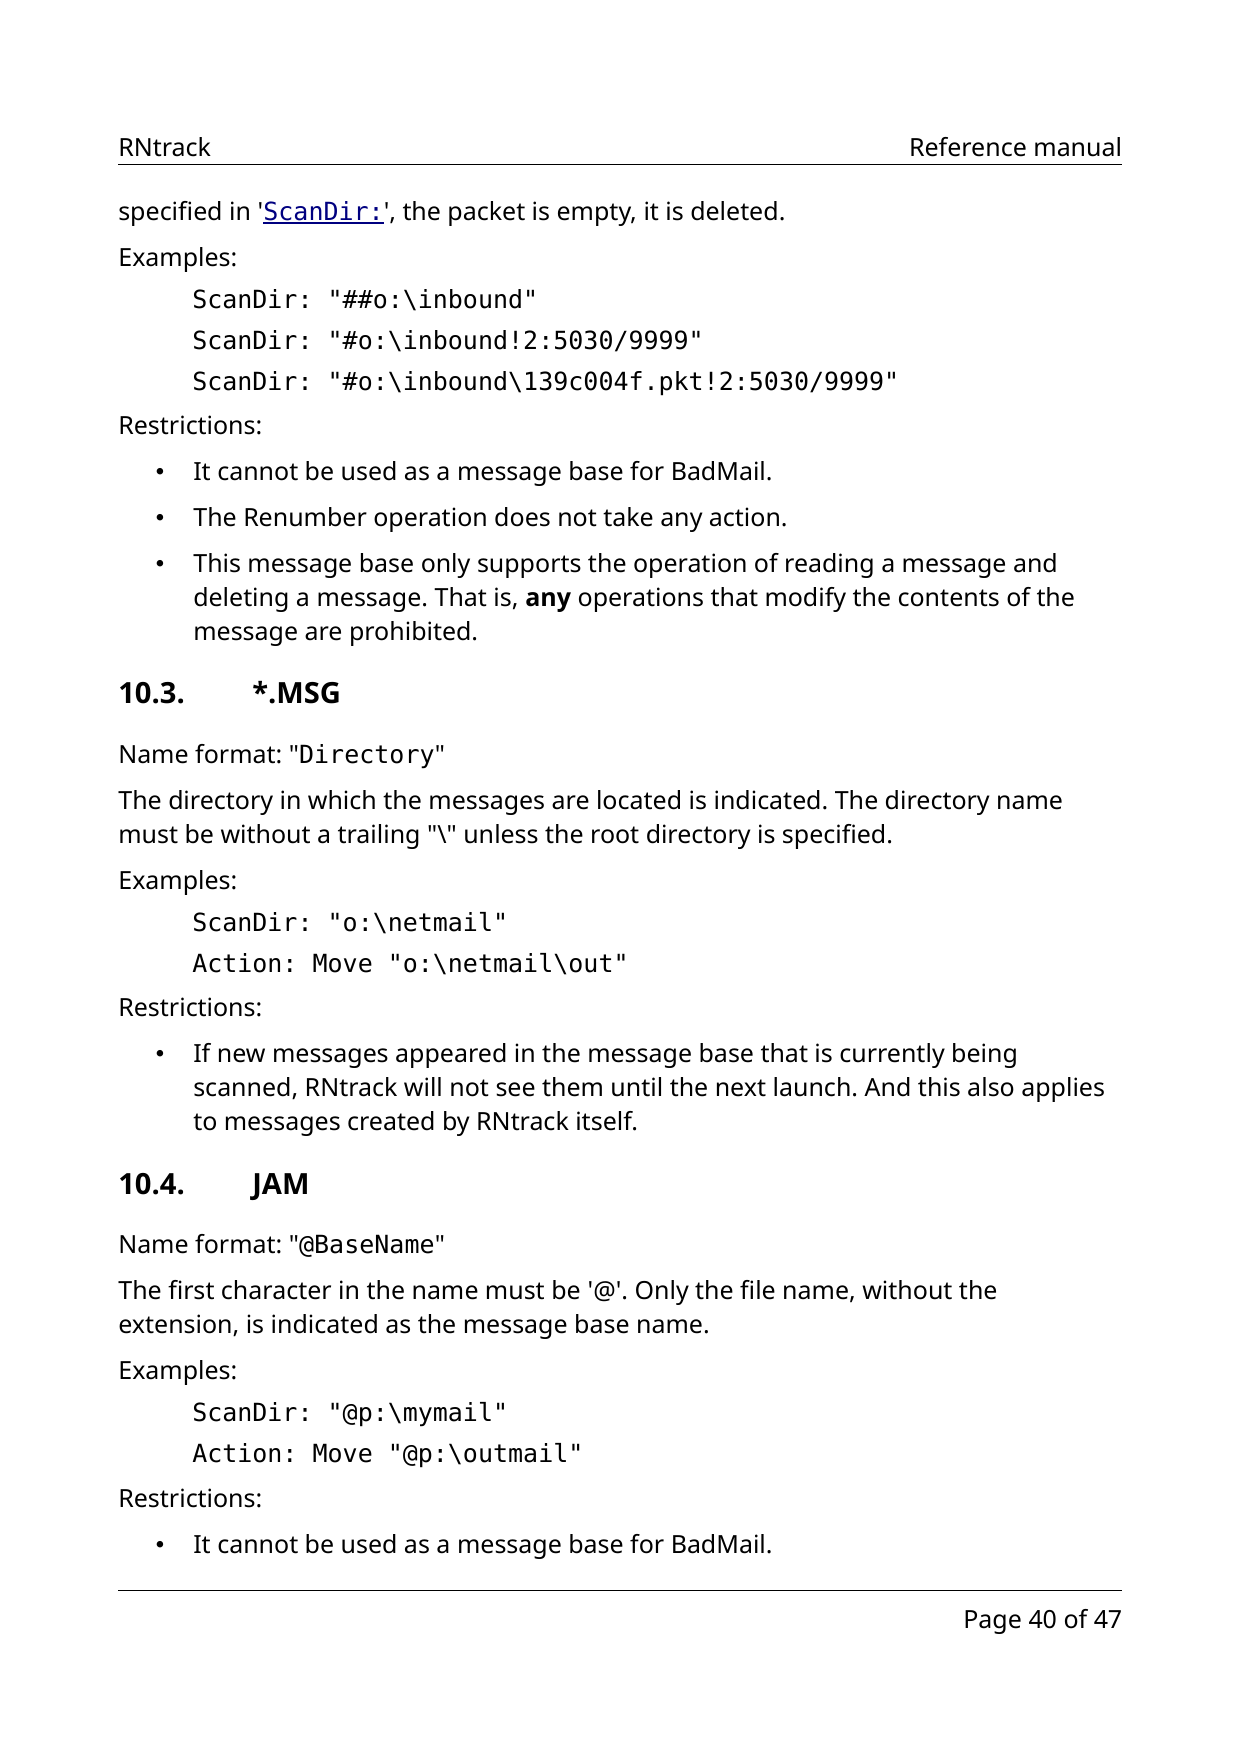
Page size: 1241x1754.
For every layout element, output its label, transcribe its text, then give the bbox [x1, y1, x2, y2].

text Action: Move "o:\netmail\out" [192, 949, 1122, 978]
text Action: Move "@p:\outmail" [192, 1439, 1122, 1469]
text ScanDir: "##o:\inbound" [192, 285, 1122, 314]
list It cannot be used as a message base for BadMail. [156, 1526, 1122, 1560]
text ScanDir: "#o:\inbound\139c004f.pkt!2:5030/9999" [192, 367, 1122, 396]
list It cannot be used as a message base for BadMail. [156, 454, 1122, 488]
text Restrictions: [118, 990, 1122, 1024]
subtitle *.MSG [118, 673, 1122, 712]
list The Renumber operation does not take any action. [156, 500, 1122, 534]
text Examples: [118, 1353, 1122, 1387]
list This message base only supports the operation of reading a message and deleting a message. That is, any operations that modify the contents of the message are prohibited. [156, 546, 1122, 648]
text Restrictions: [118, 1481, 1122, 1514]
text ScanDir: "#o:\inbound!2:5030/9999" [192, 326, 1122, 355]
text Restrictions: [118, 408, 1122, 442]
text Examples: [118, 239, 1122, 273]
text specified in 'ScanDir:', the packet is empty, it is deleted. [118, 193, 1122, 228]
text Examples: [118, 862, 1122, 896]
list If new messages appeared in the message base that is currently being scanned, RNtrack will not see them until the next launch. And this also applies to messages created by RNtrack itself. [156, 1036, 1122, 1138]
text Name format: "@BaseName" [118, 1227, 1122, 1261]
text Name format: "Directory" [118, 737, 1122, 771]
text The first character in the name must be '@'. Only the file name, without the extension, is indicated as the message base name. [118, 1273, 1122, 1341]
subtitle JAM [118, 1163, 1122, 1203]
text The directory in which the messages are located is indicated. The directory name must be without a trailing "\" unless the root directory is specified. [118, 782, 1122, 851]
text ScanDir: "o:\netmail" [192, 908, 1122, 937]
text ScanDir: "@p:\mymail" [192, 1399, 1122, 1428]
